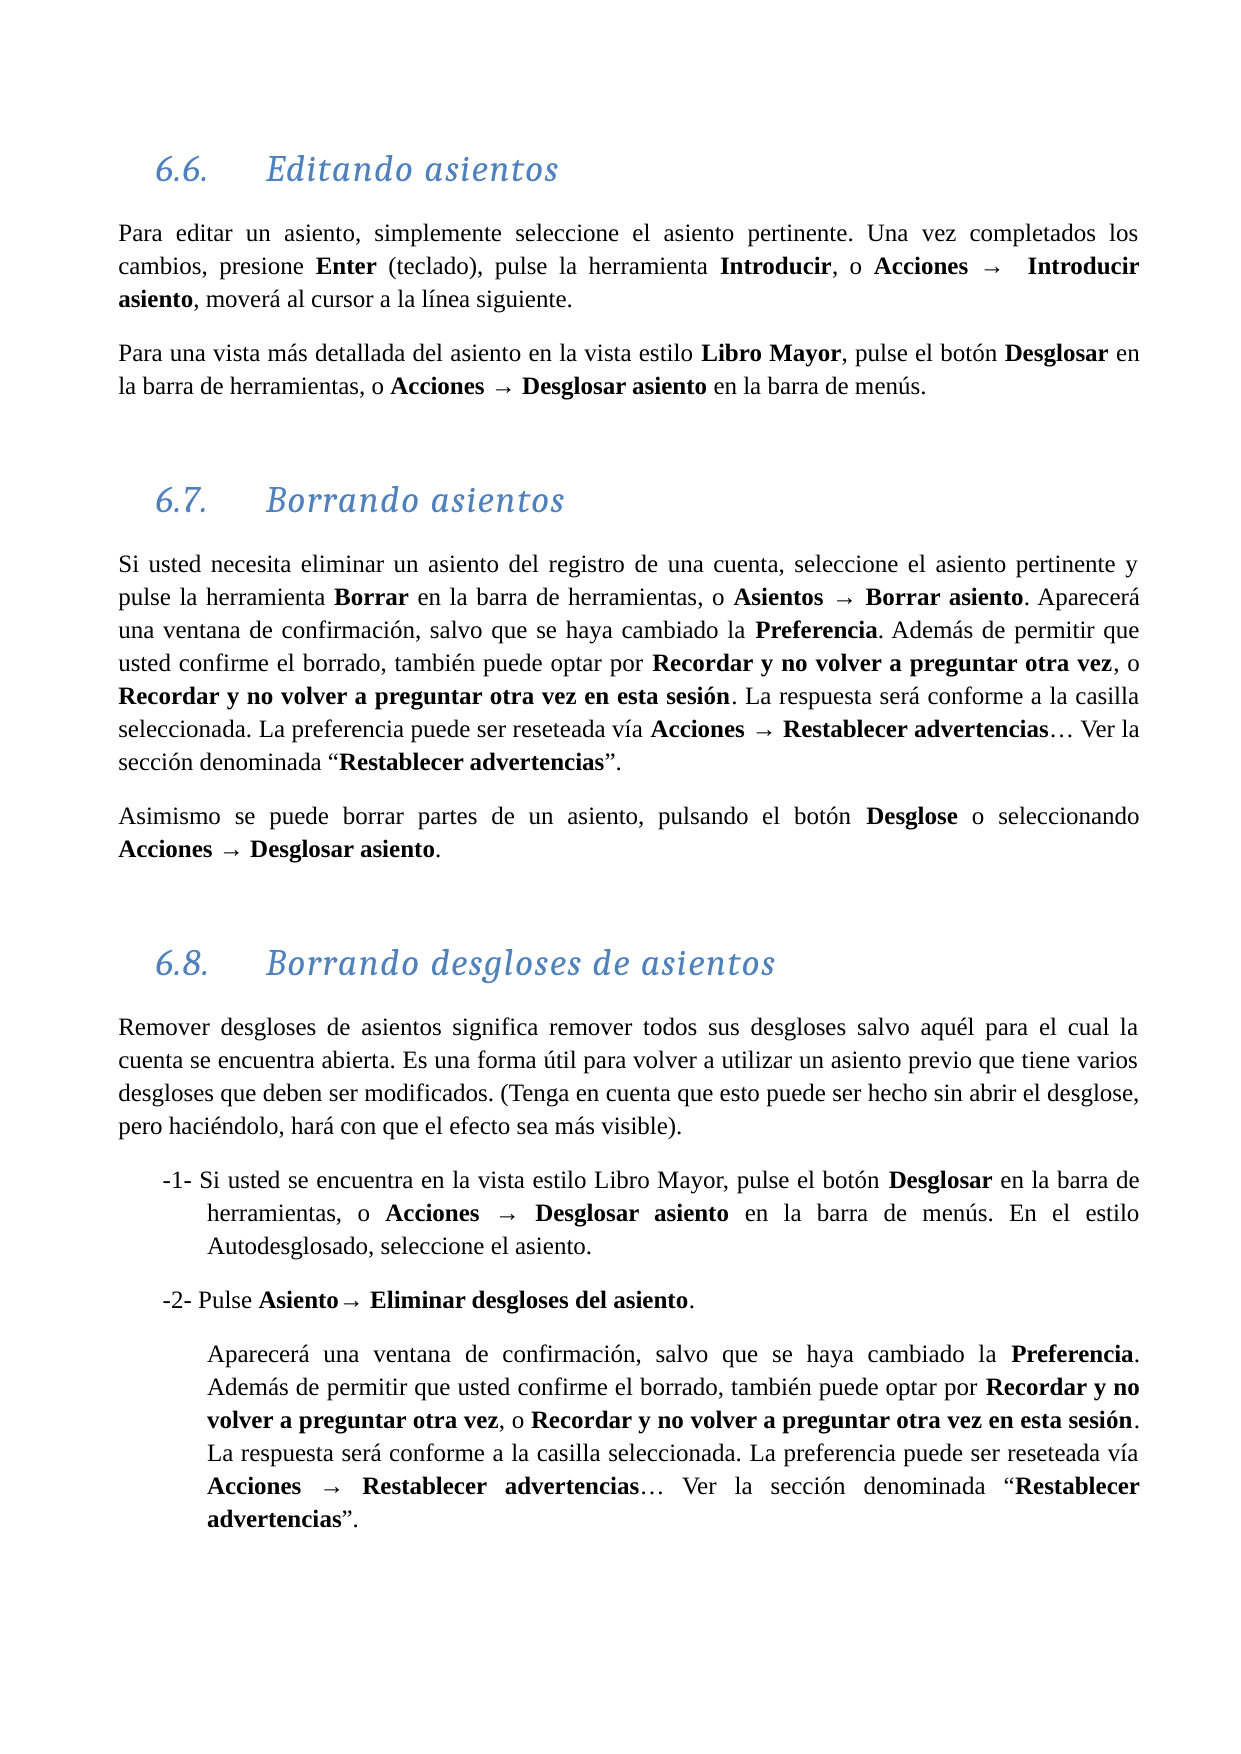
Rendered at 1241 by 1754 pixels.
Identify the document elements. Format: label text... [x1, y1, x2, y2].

text Remover desgloses de asientos significa remover todos sus desgloses salvo aquél para el cual la cuenta se encuentra abierta. Es una forma útil para volver a utilizar un asiento previo que tiene varios desgloses que deben ser modificados. (Tenga en cuenta que esto puede ser hecho sin abrir el desglose, pero haciéndolo, hará con que el efecto sea más visible). [118, 1012, 1140, 1140]
text Para editar un asiento, simplemente seleccione el asiento pertinente. Una vez completados los cambios, presione Enter (teclado), pulse la herramienta Introducir, o Acciones → Introducir asiento, moverá al cursor a la línea siguiente. [118, 218, 1140, 313]
text Aparecerá una ventana de confirmación, salvo que se haya cambiado la Preferencia. Además de permitir que usted confirme el borrado, también puede optar por Recordar y no volver a preguntar otra vez, o Recordar y no volver a preguntar otra vez en esta sesión. La respuesta será conforme a la casilla seleccionada. La preferencia puede ser reseteada vía Acciones → Restablecer advertencias… Ver la sección denominada “Restablecer advertencias”. [207, 1339, 1140, 1533]
subtitle Borrando desgloses de asientos [156, 942, 1140, 985]
text -1- Si usted se encuentra en la vista estilo Libro Mayor, pulse el botón Desglosar en la barra de herramientas, o Acciones → Desglosar asiento en la barra de menús. En el estilo Autodesglosado, seleccione el asiento. [162, 1165, 1140, 1260]
text Para una vista más detallada del asiento en la vista estilo Libro Mayor, pulse el botón Desglosar en la barra de herramientas, o Acciones → Desglosar asiento en la barra de menús. [118, 338, 1140, 400]
text Si usted necesita eliminar un asiento del registro de una cuenta, seleccione el asiento pertinente y pulse la herramienta Borrar en la barra de herramientas, o Asientos → Borrar asiento. Aparecerá una ventana de confirmación, salvo que se haya cambiado la Preferencia. Además de permitir que usted confirme el borrado, también puede optar por Recordar y no volver a preguntar otra vez, o Recordar y no volver a preguntar otra vez en esta sesión. La respuesta será conforme a la casilla seleccionada. La preferencia puede ser reseteada vía Acciones → Restablecer advertencias… Ver la sección denominada “Restablecer advertencias”. [118, 549, 1140, 776]
subtitle Editando asientos [156, 148, 1140, 191]
text -2- Pulse Asiento→ Eliminar desgloses del asiento. [162, 1285, 1140, 1314]
text Asimismo se puede borrar partes de un asiento, pulsando el botón Desglose o seleccionando Acciones → Desglosar asiento. [118, 801, 1140, 863]
subtitle Borrando asientos [156, 479, 1140, 522]
